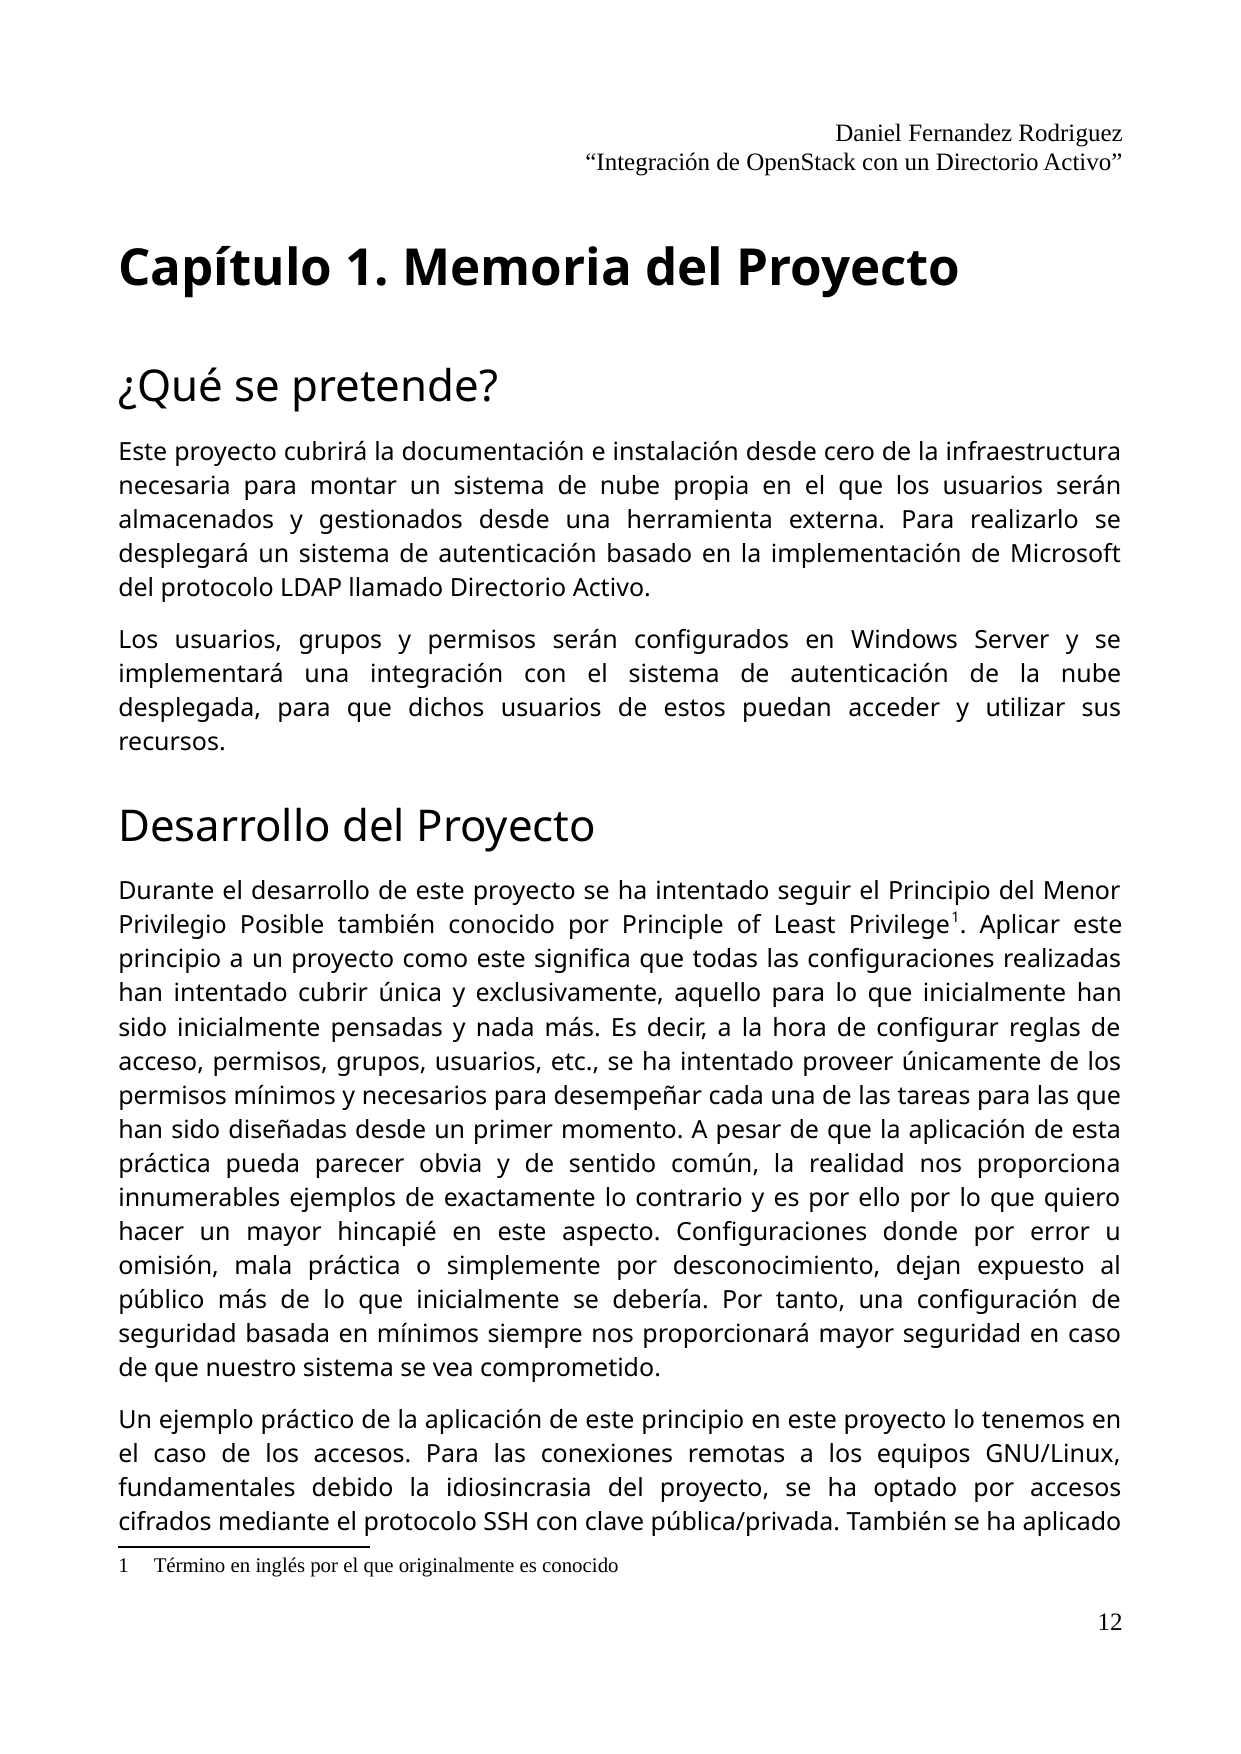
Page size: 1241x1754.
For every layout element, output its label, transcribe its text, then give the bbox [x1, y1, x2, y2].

text Este proyecto cubrirá la documentación e instalación desde cero de la infraestructura necesaria para montar un sistema de nube propia en el que los usuarios serán almacenados y gestionados desde una herramienta externa. Para realizarlo se desplegará un sistema de autenticación basado en la implementación de Microsoft del protocolo LDAP llamado Directorio Activo. [118, 433, 1122, 603]
text Término en inglés por el que originalmente es conocido [118, 1553, 1122, 1577]
text Un ejemplo práctico de la aplicación de este principio en este proyecto lo tenemos en el caso de los accesos. Para las conexiones remotas a los equipos GNU/Linux, fundamentales debido la idiosincrasia del proyecto, se ha optado por accesos cifrados mediante el protocolo SSH con clave pública/privada. También se ha aplicado [118, 1402, 1122, 1538]
text Durante el desarrollo de este proyecto se ha intentado seguir el Principio del Menor Privilegio Posible también conocido por Principle of Least Privilege. Aplicar este principio a un proyecto como este significa que todas las configuraciones realizadas han intentado cubrir única y exclusivamente, aquello para lo que inicialmente han sido inicialmente pensadas y nada más. Es decir, a la hora de configurar reglas de acceso, permisos, grupos, usuarios, etc., se ha intentado proveer únicamente de los permisos mínimos y necesarios para desempeñar cada una de las tareas para las que han sido diseñadas desde un primer momento. A pesar de que la aplicación de esta práctica pueda parecer obvia y de sentido común, la realidad nos proporciona innumerables ejemplos de exactamente lo contrario y es por ello por lo que quiero hacer un mayor hincapié en este aspecto. Configuraciones donde por error u omisión, mala práctica o simplemente por desconocimiento, dejan expuesto al público más de lo que inicialmente se debería. Por tanto, una configuración de seguridad basada en mínimos siempre nos proporcionará mayor seguridad en caso de que nuestro sistema se vea comprometido. [118, 873, 1122, 1384]
subtitle Capítulo 1. Memoria del Proyecto [118, 231, 1122, 300]
text Los usuarios, grupos y permisos serán configurados en Windows Server y se implementará una integración con el sistema de autenticación de la nube desplegada, para que dichos usuarios de estos puedan acceder y utilizar sus recursos. [118, 622, 1122, 758]
subtitle ¿Qué se pretende? [118, 355, 1122, 415]
subtitle Desarrollo del Proyecto [118, 795, 1122, 854]
